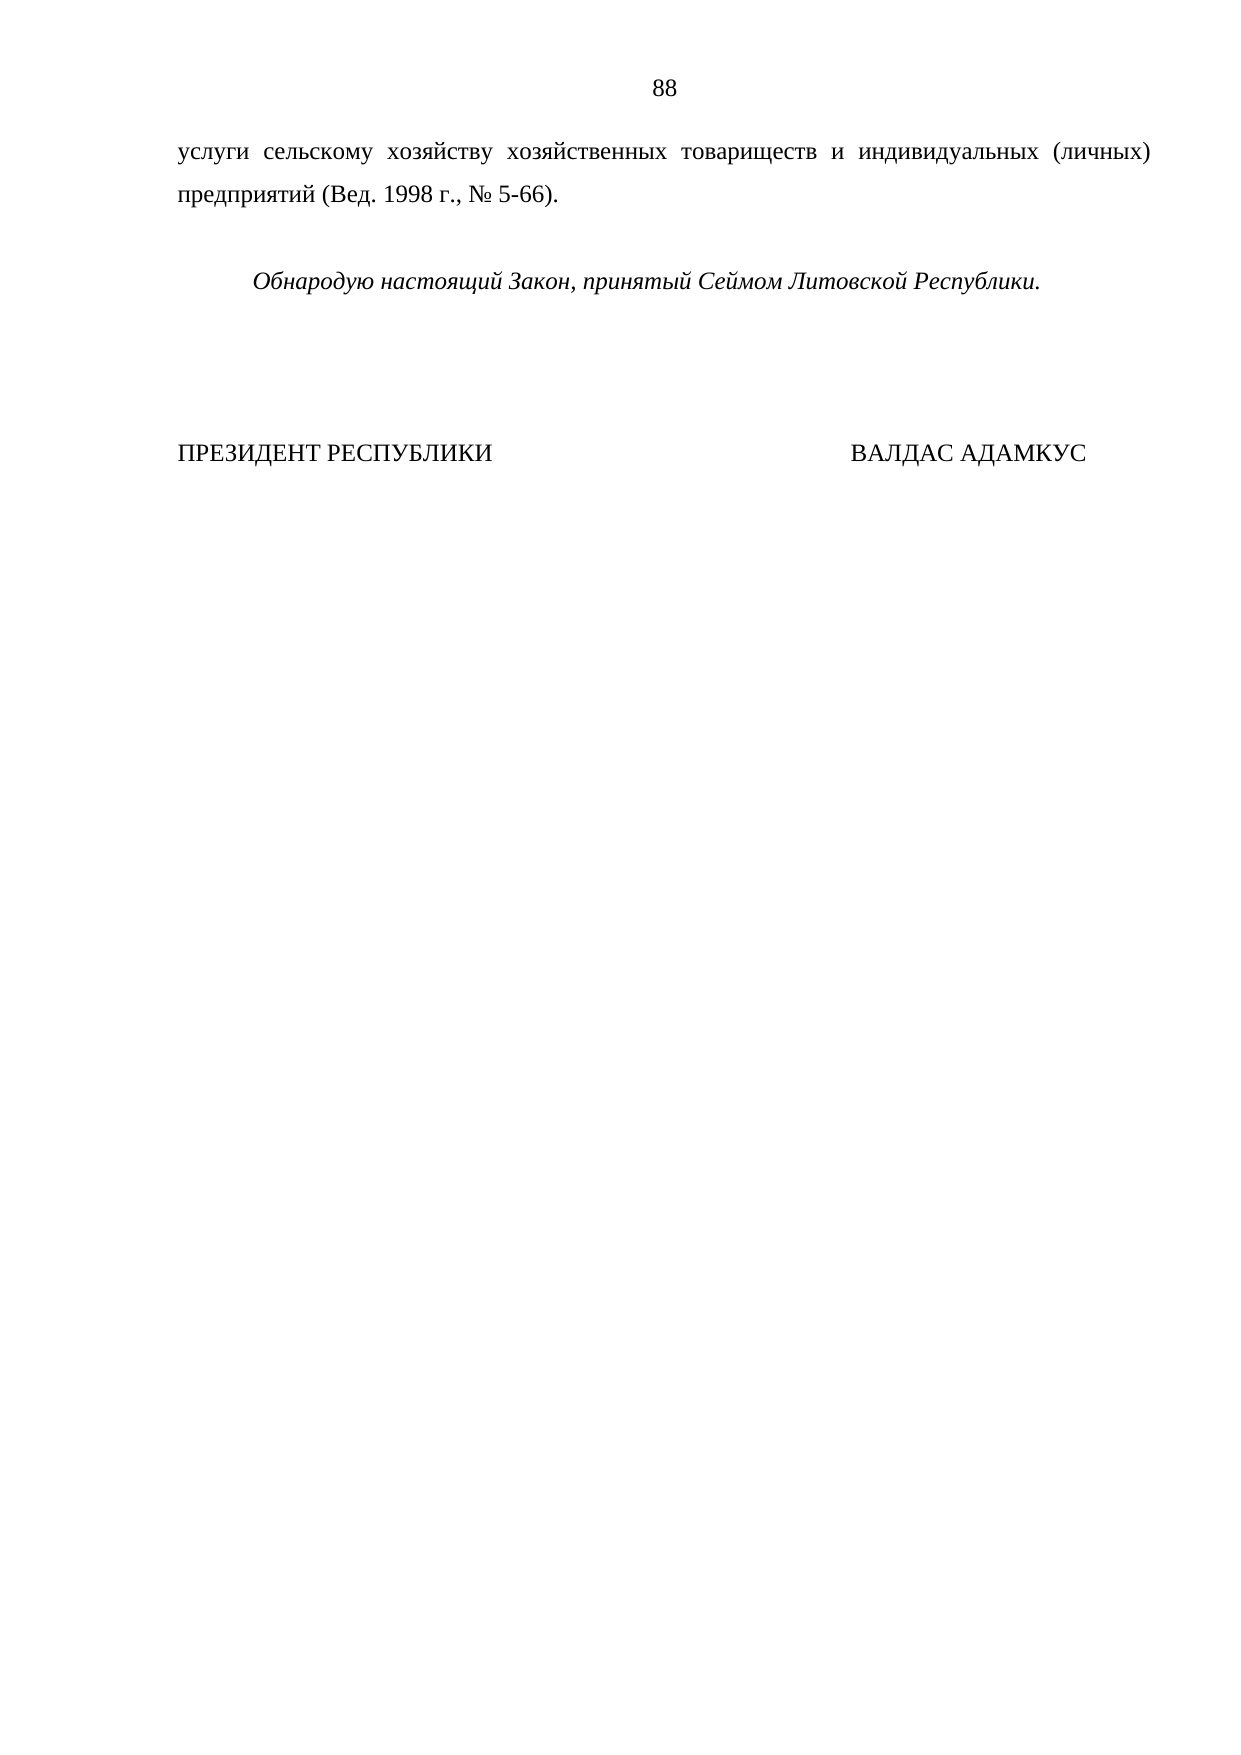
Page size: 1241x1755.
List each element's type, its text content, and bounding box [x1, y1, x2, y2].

text ПРЕЗИДЕНТ РЕСПУБЛИКИ ВАЛДАС АДАМКУС [177, 438, 1152, 467]
text Обнародую настоящий Закон, принятый Сеймом Литовской Республики. [177, 266, 1152, 294]
text услуги сельскому хозяйству хозяйственных товариществ и индивидуальных (личных) предприятий (Вед. 1998 г., № 5-66). [177, 136, 1152, 208]
